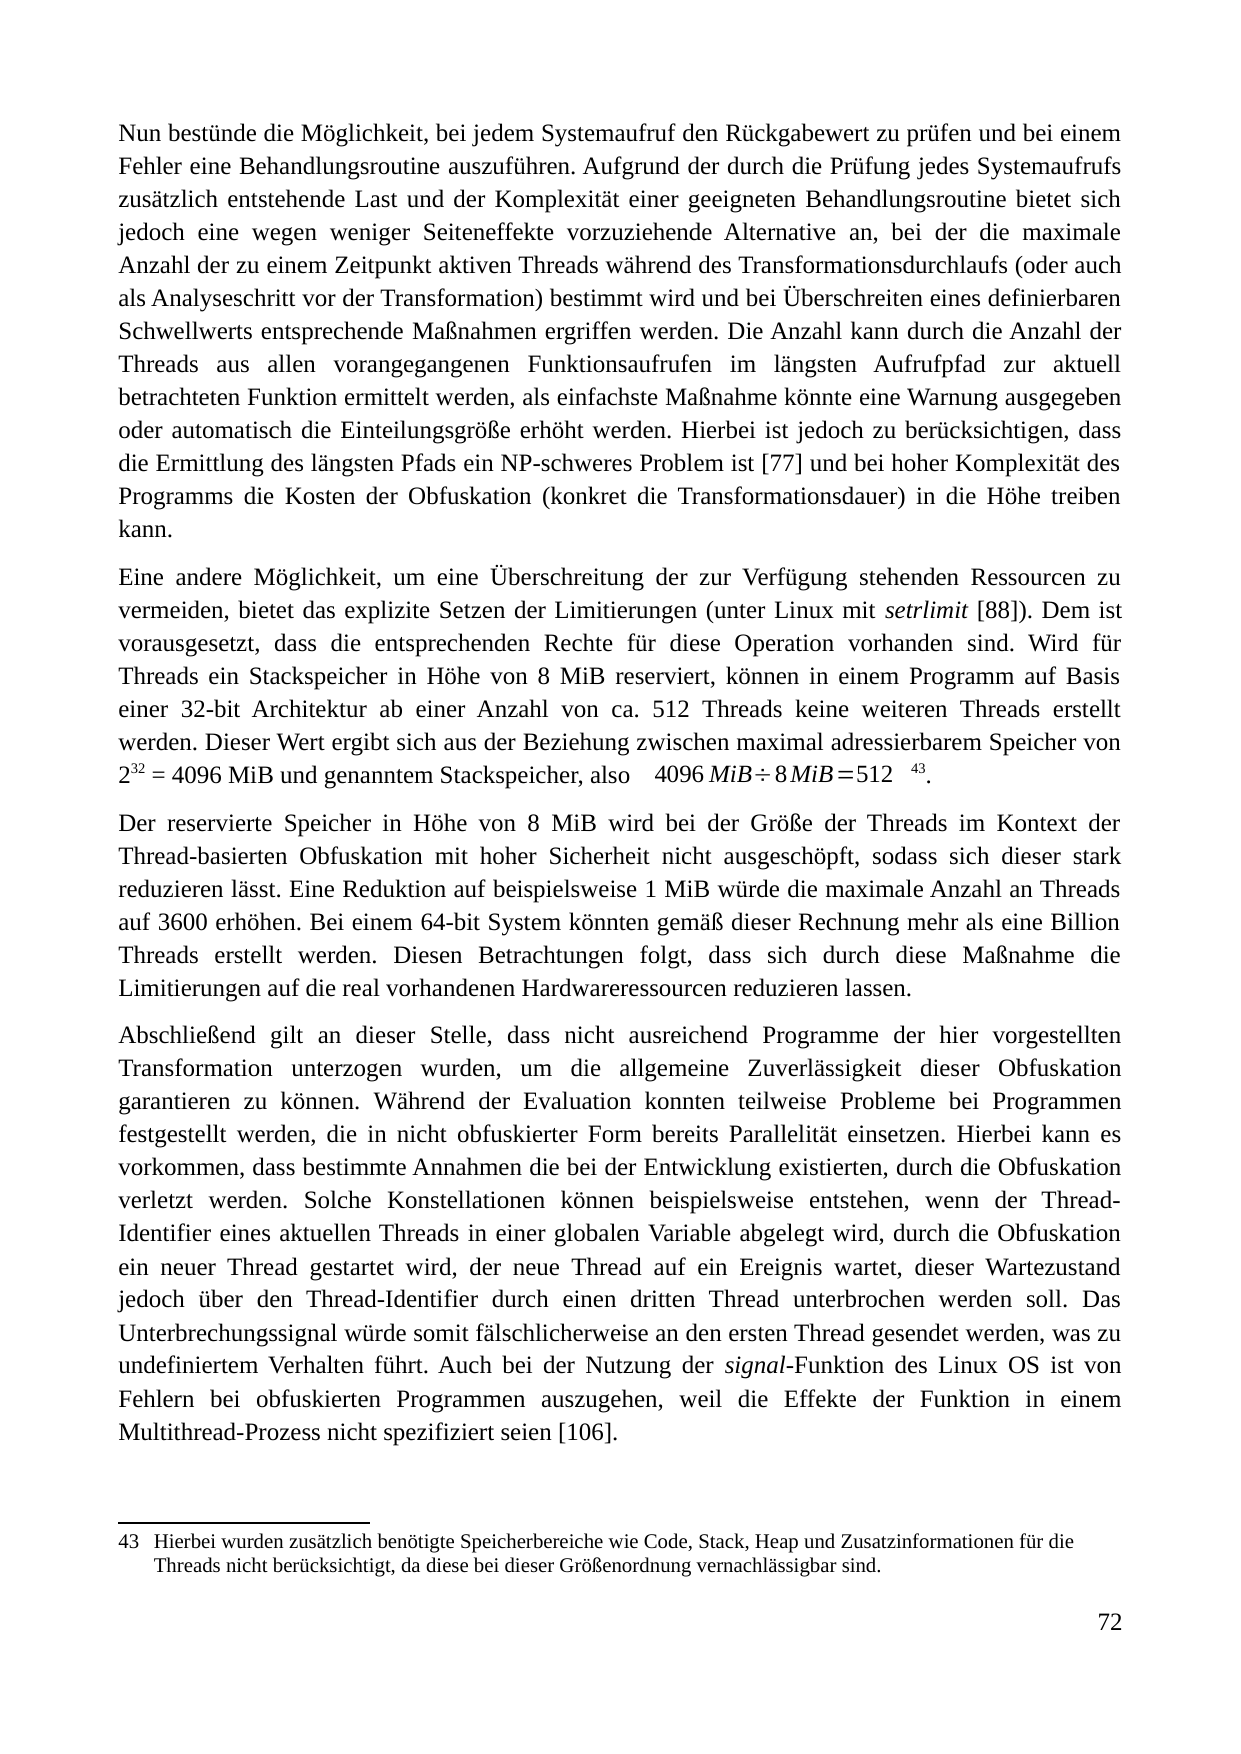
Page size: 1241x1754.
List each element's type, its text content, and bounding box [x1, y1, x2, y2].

text Hierbei wurden zusätzlich benötigte Speicherbereiche wie Code, Stack, Heap und Zusatzinformationen für die Threads nicht berücksichtigt, da diese bei dieser Größenordnung vernachlässigbar sind. [118, 1529, 1122, 1577]
text Der reservierte Speicher in Höhe von 8 MiB wird bei der Größe der Threads im Kontext der Thread-basierten Obfuskation mit hoher Sicherheit nicht ausgeschöpft, sodass sich dieser stark reduzieren lässt. Eine Reduktion auf beispielsweise 1 MiB würde die maximale Anzahl an Threads auf 3600 erhöhen. Bei einem 64-bit System könnten gemäß dieser Rechnung mehr als eine Billion Threads erstellt werden. Diesen Betrachtungen folgt, dass sich durch diese Maßnahme die Limitierungen auf die real vorhandenen Hardwareressourcen reduzieren lassen. [118, 808, 1122, 1002]
text Abschließend gilt an dieser Stelle, dass nicht ausreichend Programme der hier vorgestellten Transformation unterzogen wurden, um die allgemeine Zuverlässigkeit dieser Obfuskation garantieren zu können. Während der Evaluation konnten teilweise Probleme bei Programmen festgestellt werden, die in nicht obfuskierter Form bereits Parallelität einsetzen. Hierbei kann es vorkommen, dass bestimmte Annahmen die bei der Entwicklung existierten, durch die Obfuskation verletzt werden. Solche Konstellationen können beispielsweise entstehen, wenn der Thread-Identifier eines aktuellen Threads in einer globalen Variable abgelegt wird, durch die Obfuskation ein neuer Thread gestartet wird, der neue Thread auf ein Ereignis wartet, dieser Wartezustand jedoch über den Thread-Identifier durch einen dritten Thread unterbrochen werden soll. Das Unterbrechungssignal würde somit fälschlicherweise an den ersten Thread gesendet werden, was zu undefiniertem Verhalten führt. Auch bei der Nutzung der signal-Funktion des Linux OS ist von Fehlern bei obfuskierten Programmen auszugehen, weil die Effekte der Funktion in einem Multithread-Prozess nicht spezifiziert seien [106]. [118, 1020, 1122, 1445]
text Eine andere Möglichkeit, um eine Überschreitung der zur Verfügung stehenden Ressourcen zu vermeiden, bietet das explizite Setzen der Limitierungen (unter Linux mit setrlimit [88]). Dem ist vorausgesetzt, dass die entsprechenden Rechte für diese Operation vorhanden sind. Wird für Threads ein Stackspeicher in Höhe von 8 MiB reserviert, können in einem Programm auf Basis einer 32-bit Architektur ab einer Anzahl von ca. 512 Threads keine weiteren Threads erstellt werden. Dieser Wert ergibt sich aus der Beziehung zwischen maximal adressierbarem Speicher von 232 = 4096 MiB und genanntem Stackspeicher, also . [118, 562, 1122, 789]
text Nun bestünde die Möglichkeit, bei jedem Systemaufruf den Rückgabewert zu prüfen und bei einem Fehler eine Behandlungsroutine auszuführen. Aufgrund der durch die Prüfung jedes Systemaufrufs zusätzlich entstehende Last und der Komplexität einer geeigneten Behandlungsroutine bietet sich jedoch eine wegen weniger Seiteneffekte vorzuziehende Alternative an, bei der die maximale Anzahl der zu einem Zeitpunkt aktiven Threads während des Transformationsdurchlaufs (oder auch als Analyseschritt vor der Transformation) bestimmt wird und bei Überschreiten eines definierbaren Schwellwerts entsprechende Maßnahmen ergriffen werden. Die Anzahl kann durch die Anzahl der Threads aus allen vorangegangenen Funktionsaufrufen im längsten Aufrufpfad zur aktuell betrachteten Funktion ermittelt werden, als einfachste Maßnahme könnte eine Warnung ausgegeben oder automatisch die Einteilungsgröße erhöht werden. Hierbei ist jedoch zu berücksichtigen, dass die Ermittlung des längsten Pfads ein NP-schweres Problem ist [77] und bei hoher Komplexität des Programms die Kosten der Obfuskation (konkret die Transformationsdauer) in die Höhe treiben kann. [118, 118, 1122, 543]
